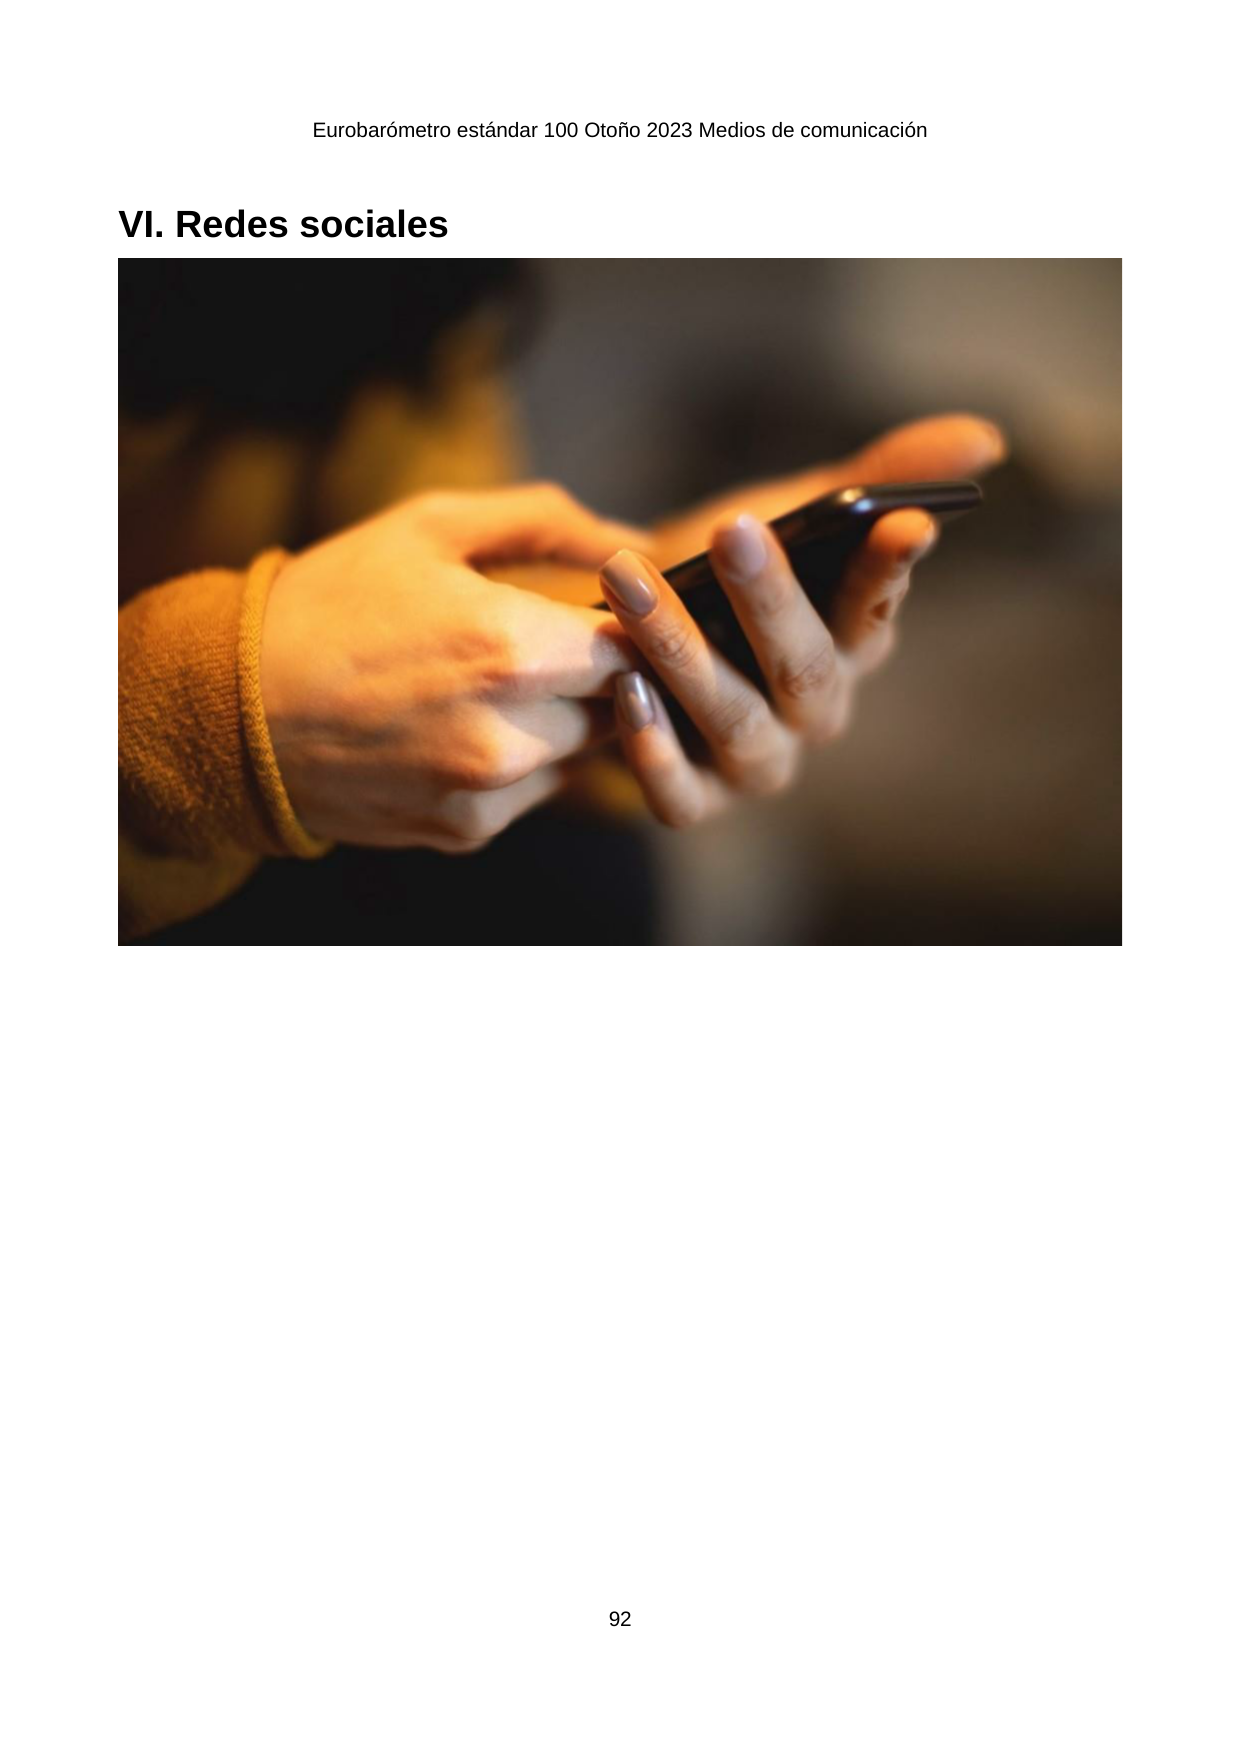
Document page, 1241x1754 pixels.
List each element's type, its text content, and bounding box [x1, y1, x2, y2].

subtitle VI. Redes sociales [118, 202, 1122, 246]
picture [118, 258, 1123, 946]
